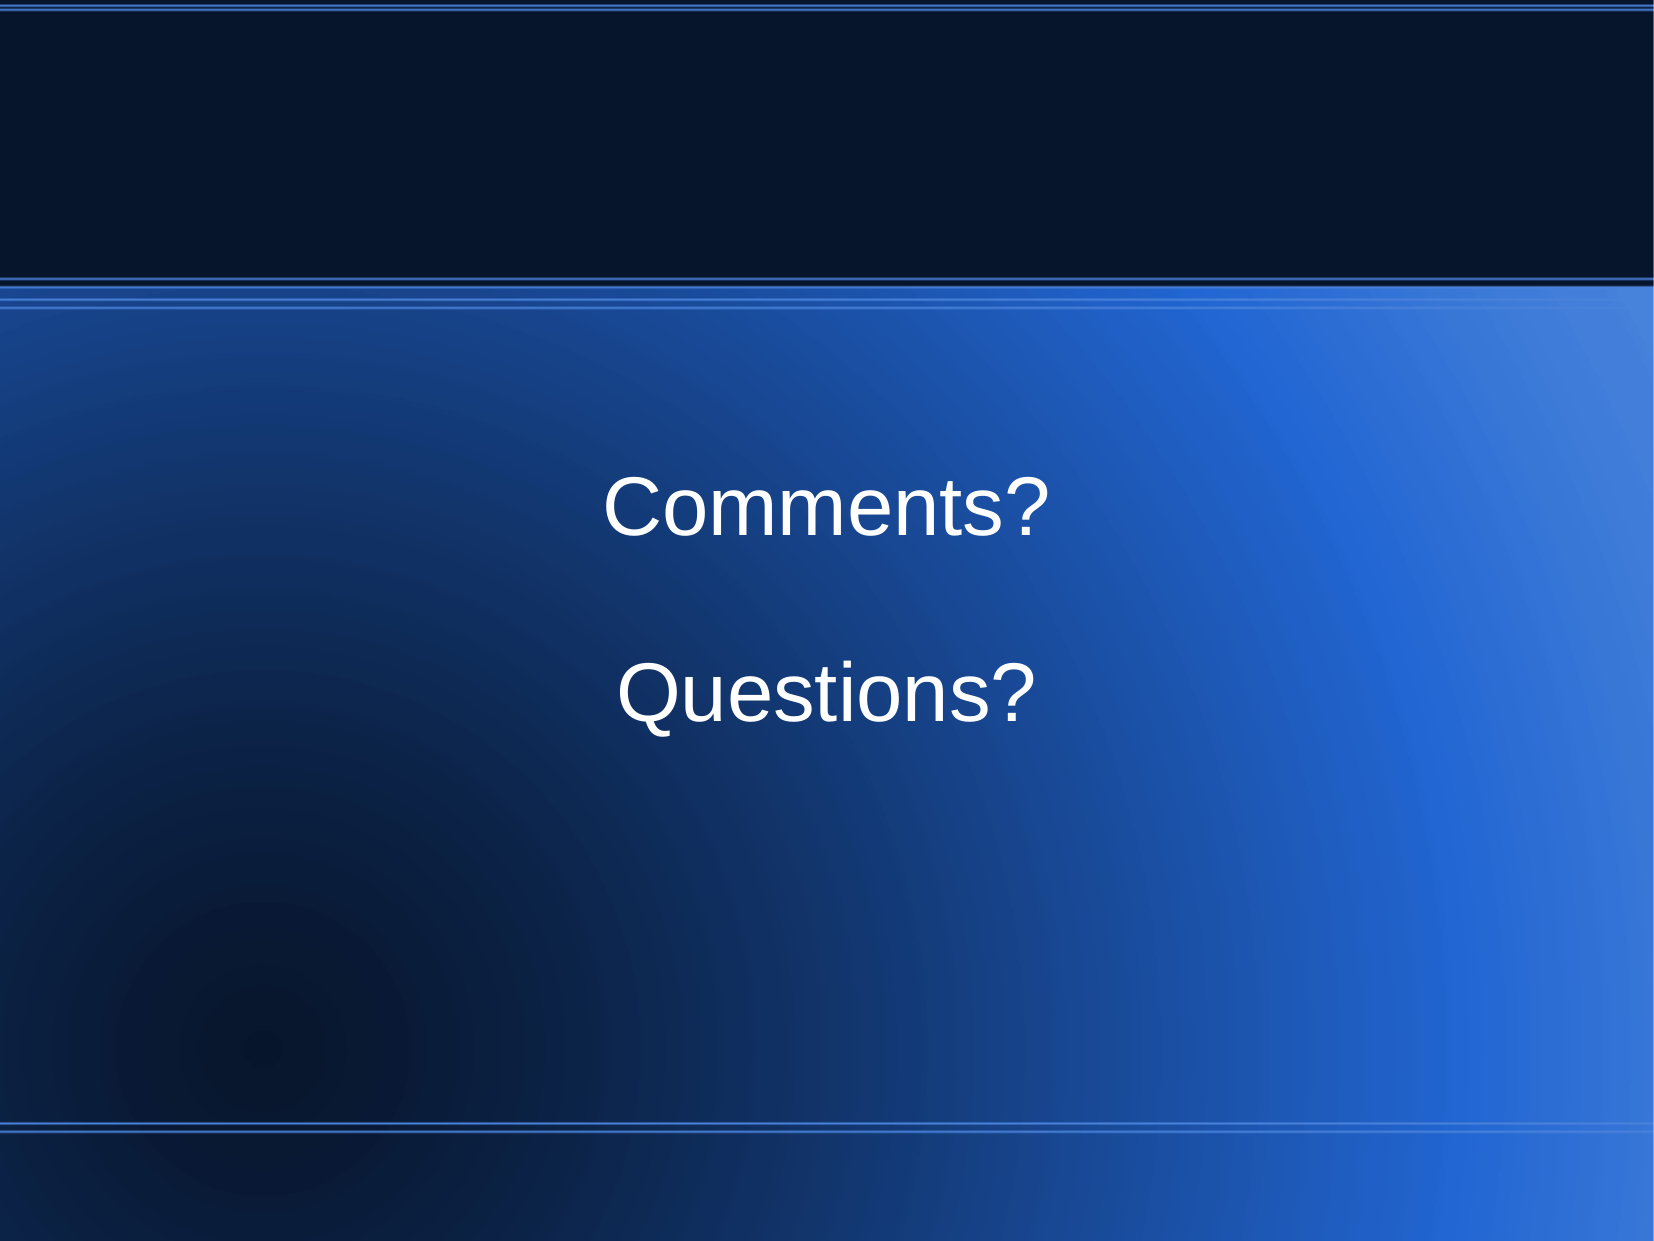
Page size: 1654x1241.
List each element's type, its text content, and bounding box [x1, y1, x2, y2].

subtitle Comments? Questions? [82, 56, 1571, 1050]
picture [0, 0, 1654, 1241]
